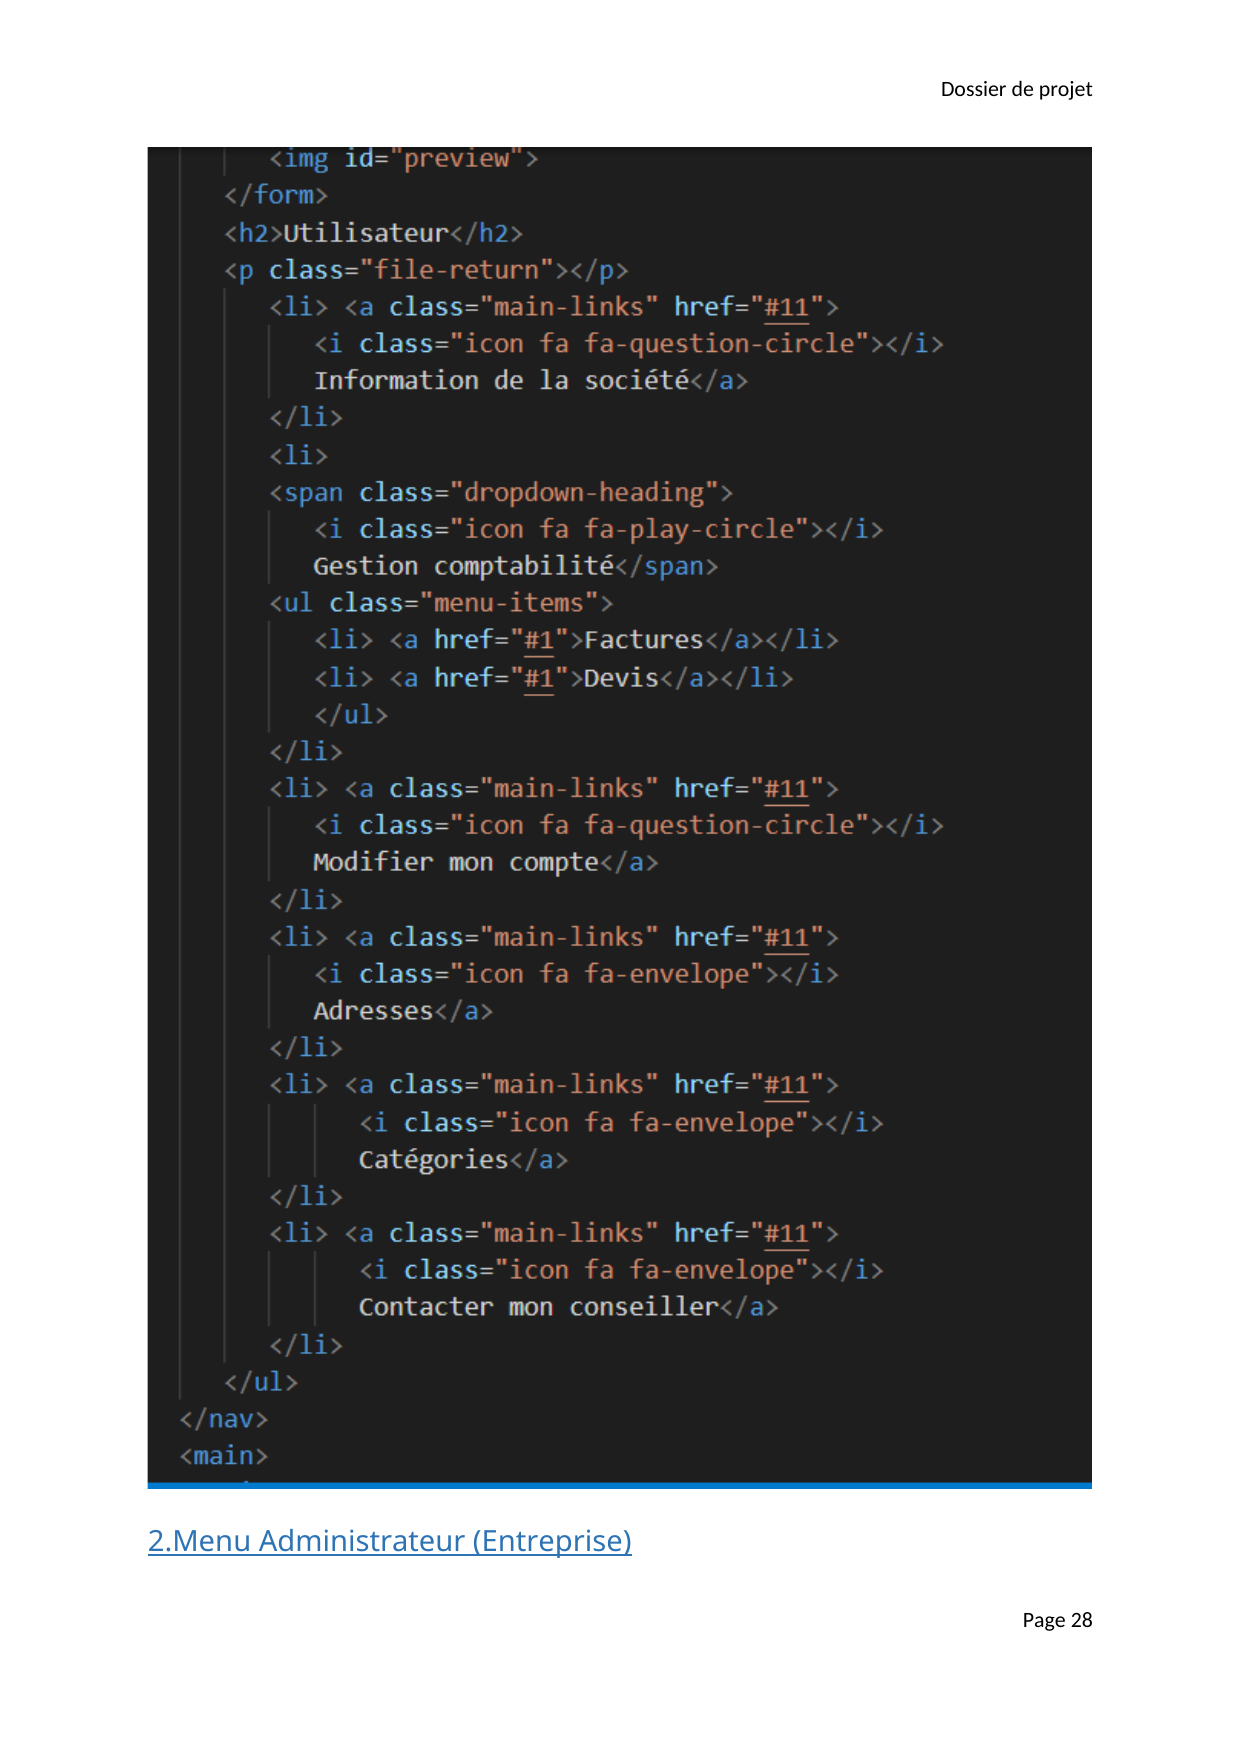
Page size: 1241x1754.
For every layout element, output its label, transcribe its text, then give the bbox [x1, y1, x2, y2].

subtitle 2.Menu Administrateur (Entreprise) [148, 1520, 1093, 1560]
